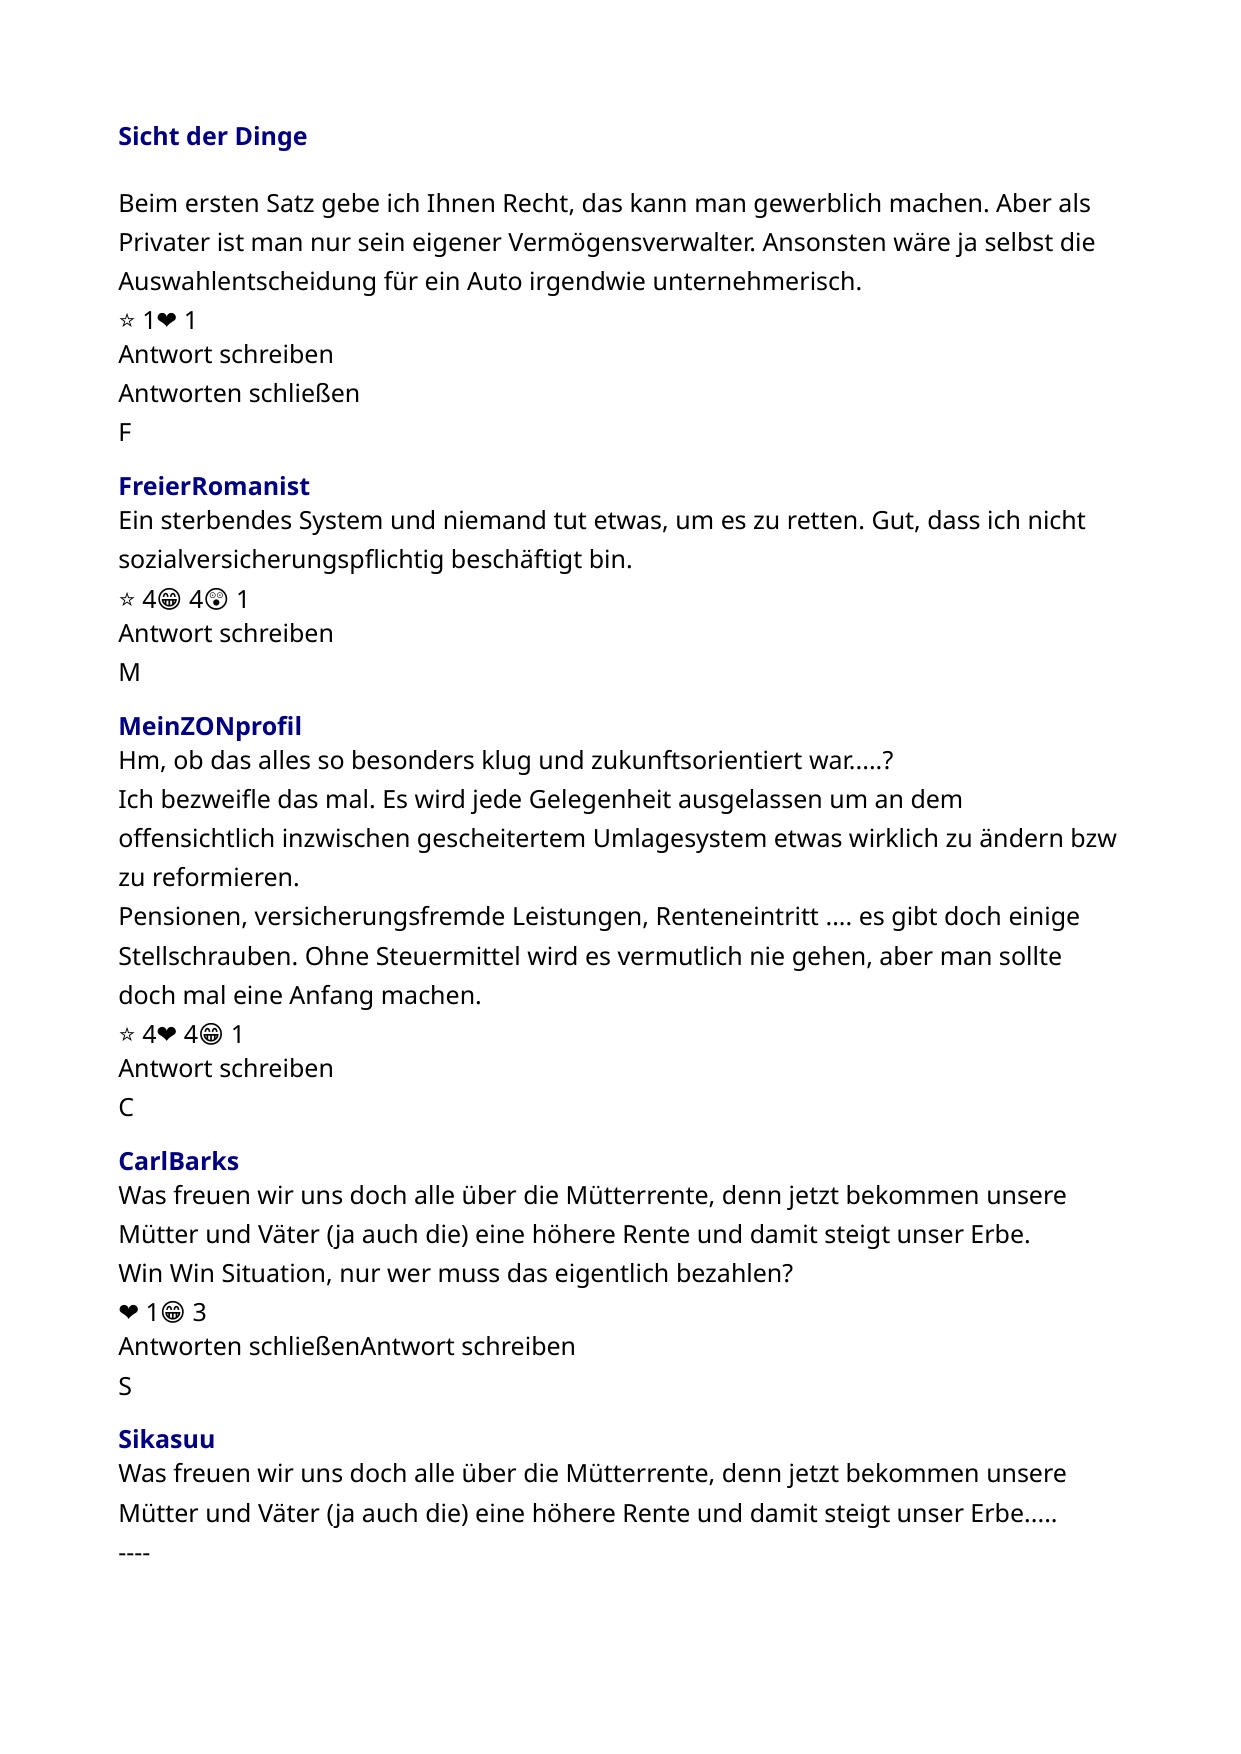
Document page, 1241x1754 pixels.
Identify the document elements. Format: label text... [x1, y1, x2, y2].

text Hm, ob das alles so besonders klug und zukunftsorientiert war.....? [118, 742, 1122, 776]
subtitle Sikasuu [118, 1422, 1122, 1456]
text Antwort schreiben [118, 615, 1122, 649]
text Ein sterbendes System und niemand tut etwas, um es zu retten. Gut, dass ich nicht sozialversicherungspflichtig beschäftigt bin. [118, 503, 1122, 576]
text F [118, 415, 1122, 449]
text M [118, 654, 1122, 688]
text Pensionen, versicherungsfremde Leistungen, Renteneintritt .... es gibt doch einige Stellschrauben. Ohne Steuermittel wird es vermutlich nie gehen, aber man sollte doch mal eine Anfang machen. [118, 899, 1122, 1011]
text Win Win Situation, nur wer muss das eigentlich bezahlen? [118, 1256, 1122, 1290]
text Antworten schließen [118, 376, 1122, 410]
subtitle CarlBarks [118, 1143, 1122, 1177]
subtitle FreierRomanist [118, 469, 1122, 503]
text ---- [118, 1534, 1122, 1568]
text S [118, 1368, 1122, 1402]
text Was freuen wir uns doch alle über die Mütterrente, denn jetzt bekommen unsere Mütter und Väter (ja auch die) eine höhere Rente und damit steigt unser Erbe. [118, 1177, 1122, 1251]
text Antwort schreiben [118, 1051, 1122, 1084]
text ❤️ 1😁 3 [118, 1295, 1122, 1329]
subtitle Sicht der Dinge [118, 118, 1122, 152]
text Was freuen wir uns doch alle über die Mütterrente, denn jetzt bekommen unsere Mütter und Väter (ja auch die) eine höhere Rente und damit steigt unser Erbe..... [118, 1456, 1122, 1529]
text Ich bezweifle das mal. Es wird jede Gelegenheit ausgelassen um an dem offensichtlich inzwischen gescheitertem Umlagesystem etwas wirklich zu ändern bzw zu reformieren. [118, 781, 1122, 894]
text C [118, 1090, 1122, 1124]
text ⭐️ 4😁 4😲 1 [118, 581, 1122, 615]
text Antwort schreiben [118, 337, 1122, 371]
text Antworten schließenAntwort schreiben [118, 1329, 1122, 1363]
text ⭐️ 1❤️ 1 [118, 303, 1122, 337]
text Beim ersten Satz gebe ich Ihnen Recht, das kann man gewerblich machen. Aber als Privater ist man nur sein eigener Vermögensverwalter. Ansonsten wäre ja selbst die Auswahlentscheidung für ein Auto irgendwie unternehmerisch. [118, 185, 1122, 298]
subtitle MeinZONprofil [118, 708, 1122, 742]
text ⭐️ 4❤️ 4😁 1 [118, 1016, 1122, 1051]
